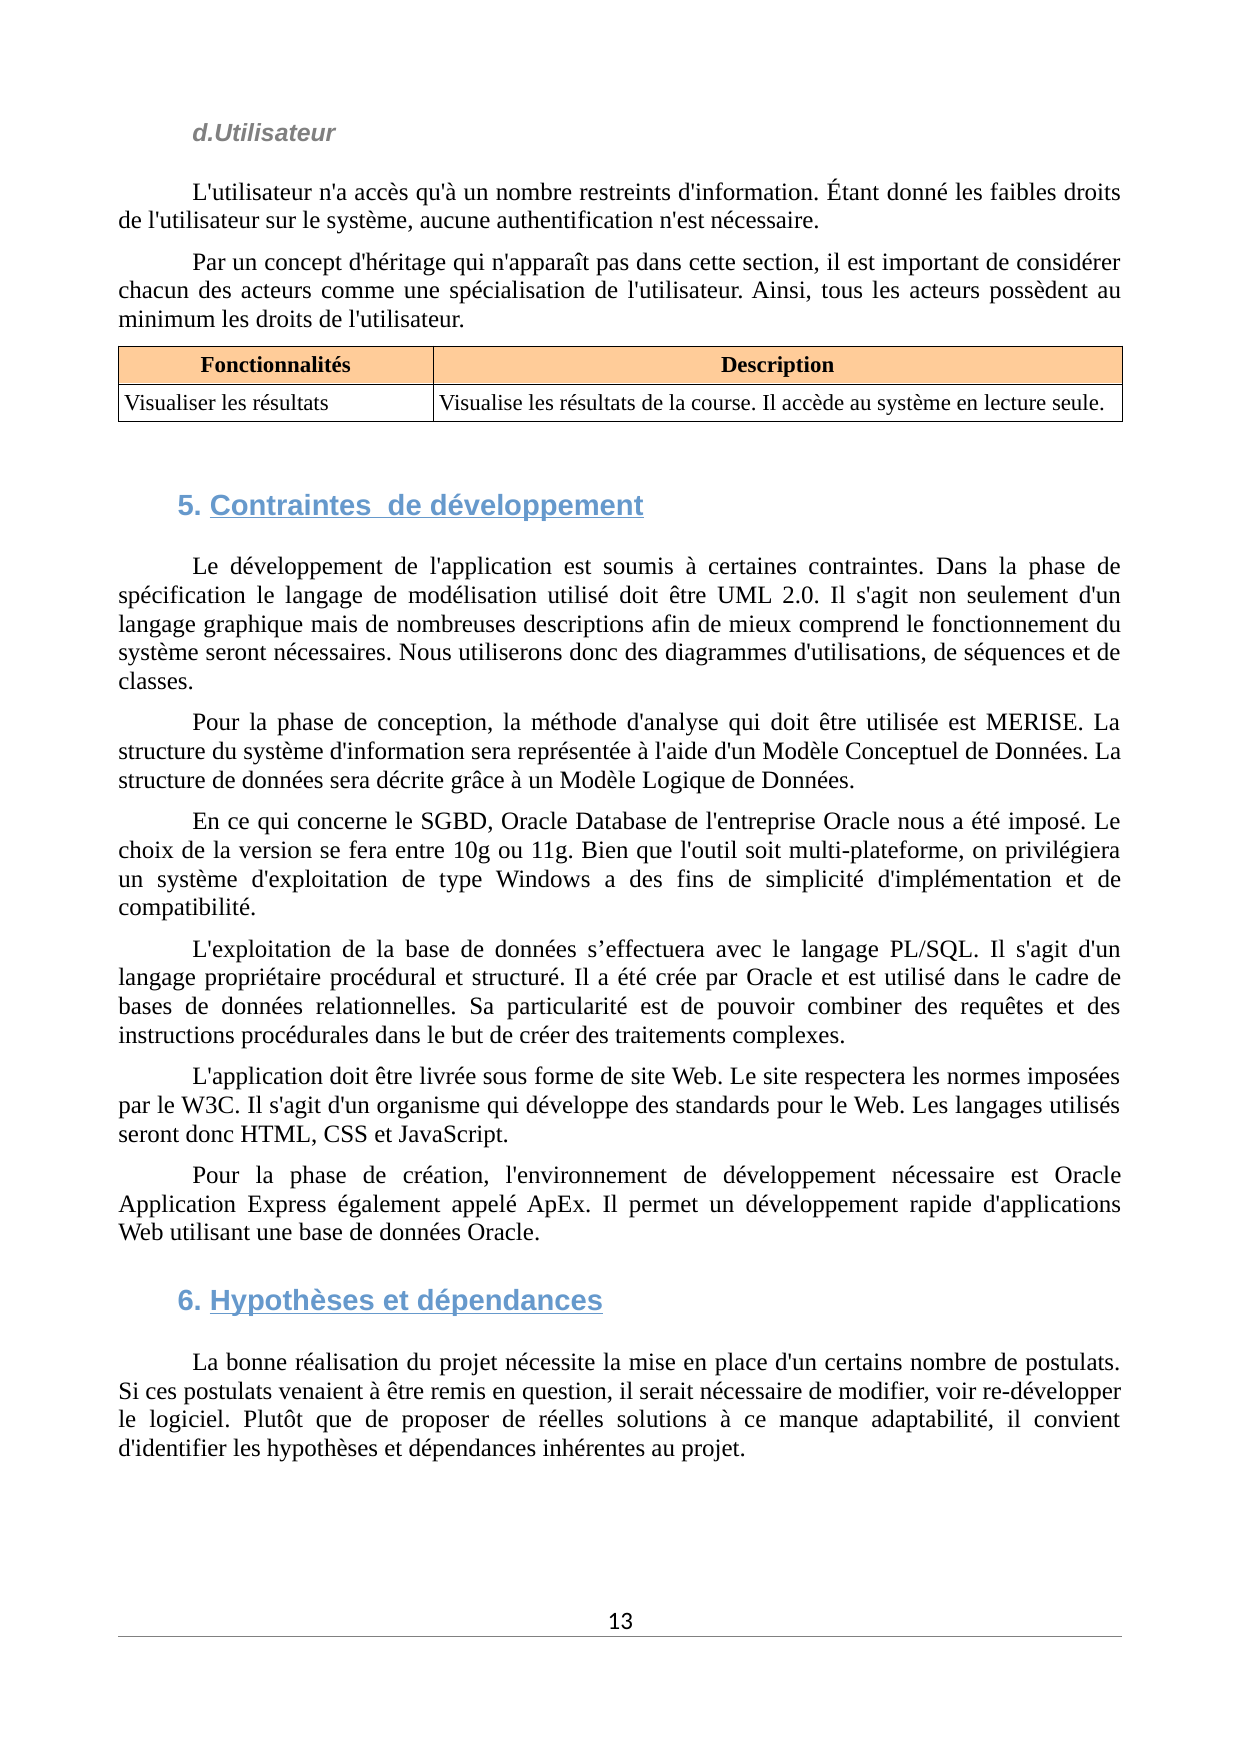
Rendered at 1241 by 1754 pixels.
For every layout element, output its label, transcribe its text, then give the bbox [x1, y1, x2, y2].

table_cell Visualise les résultats de la course. Il accède au système en lecture seule. [434, 385, 1122, 421]
table_cell Visualiser les résultats [119, 385, 433, 421]
text L'exploitation de la base de données s’effectuera avec le langage PL/SQL. Il s'agit d'un langage propriétaire procédural et structuré. Il a été crée par Oracle et est utilisé dans le cadre de bases de données relationnelles. Sa particularité est de pouvoir combiner des requêtes et des instructions procédurales dans le but de créer des traitements complexes. [118, 934, 1122, 1049]
text La bonne réalisation du projet nécessite la mise en place d'un certains nombre de postulats. Si ces postulats venaient à être remis en question, il serait nécessaire de modifier, voir re-développer le logiciel. Plutôt que de proposer de réelles solutions à ce manque adaptabilité, il convient d'identifier les hypothèses et dépendances inhérentes au projet. [118, 1347, 1122, 1462]
table_header Fonctionnalités [119, 347, 433, 383]
subtitle Hypothèses et dépendances [177, 1283, 1122, 1317]
text Pour la phase de conception, la méthode d'analyse qui doit être utilisée est MERISE. La structure du système d'information sera représentée à l'aide d'un Modèle Conceptuel de Données. La structure de données sera décrite grâce à un Modèle Logique de Données. [118, 707, 1122, 794]
text Pour la phase de création, l'environnement de développement nécessaire est Oracle Application Express également appelé ApEx. Il permet un développement rapide d'applications Web utilisant une base de données Oracle. [118, 1160, 1122, 1246]
table_header Description [434, 347, 1122, 383]
subtitle Contraintes de développement [177, 487, 1122, 521]
text L'application doit être livrée sous forme de site Web. Le site respectera les normes imposées par le W3C. Il s'agit d'un organisme qui développe des standards pour le Web. Les langages utilisés seront donc HTML, CSS et JavaScript. [118, 1061, 1122, 1147]
text Le développement de l'application est soumis à certaines contraintes. Dans la phase de spécification le langage de modélisation utilisé doit être UML 2.0. Il s'agit non seulement d'un langage graphique mais de nombreuses descriptions afin de mieux comprend le fonctionnement du système seront nécessaires. Nous utiliserons donc des diagrammes d'utilisations, de séquences et de classes. [118, 551, 1122, 695]
subtitle d.Utilisateur [154, 118, 1122, 147]
text Par un concept d'héritage qui n'apparaît pas dans cette section, il est important de considérer chacun des acteurs comme une spécialisation de l'utilisateur. Ainsi, tous les acteurs possèdent au minimum les droits de l'utilisateur. [118, 247, 1122, 333]
text En ce qui concerne le SGBD, Oracle Database de l'entreprise Oracle nous a été imposé. Le choix de la version se fera entre 10g ou 11g. Bien que l'outil soit multi-plateforme, on privilégiera un système d'exploitation de type Windows a des fins de simplicité d'implémentation et de compatibilité. [118, 806, 1122, 921]
text L'utilisateur n'a accès qu'à un nombre restreints d'information. Étant donné les faibles droits de l'utilisateur sur le système, aucune authentification n'est nécessaire. [118, 177, 1122, 234]
